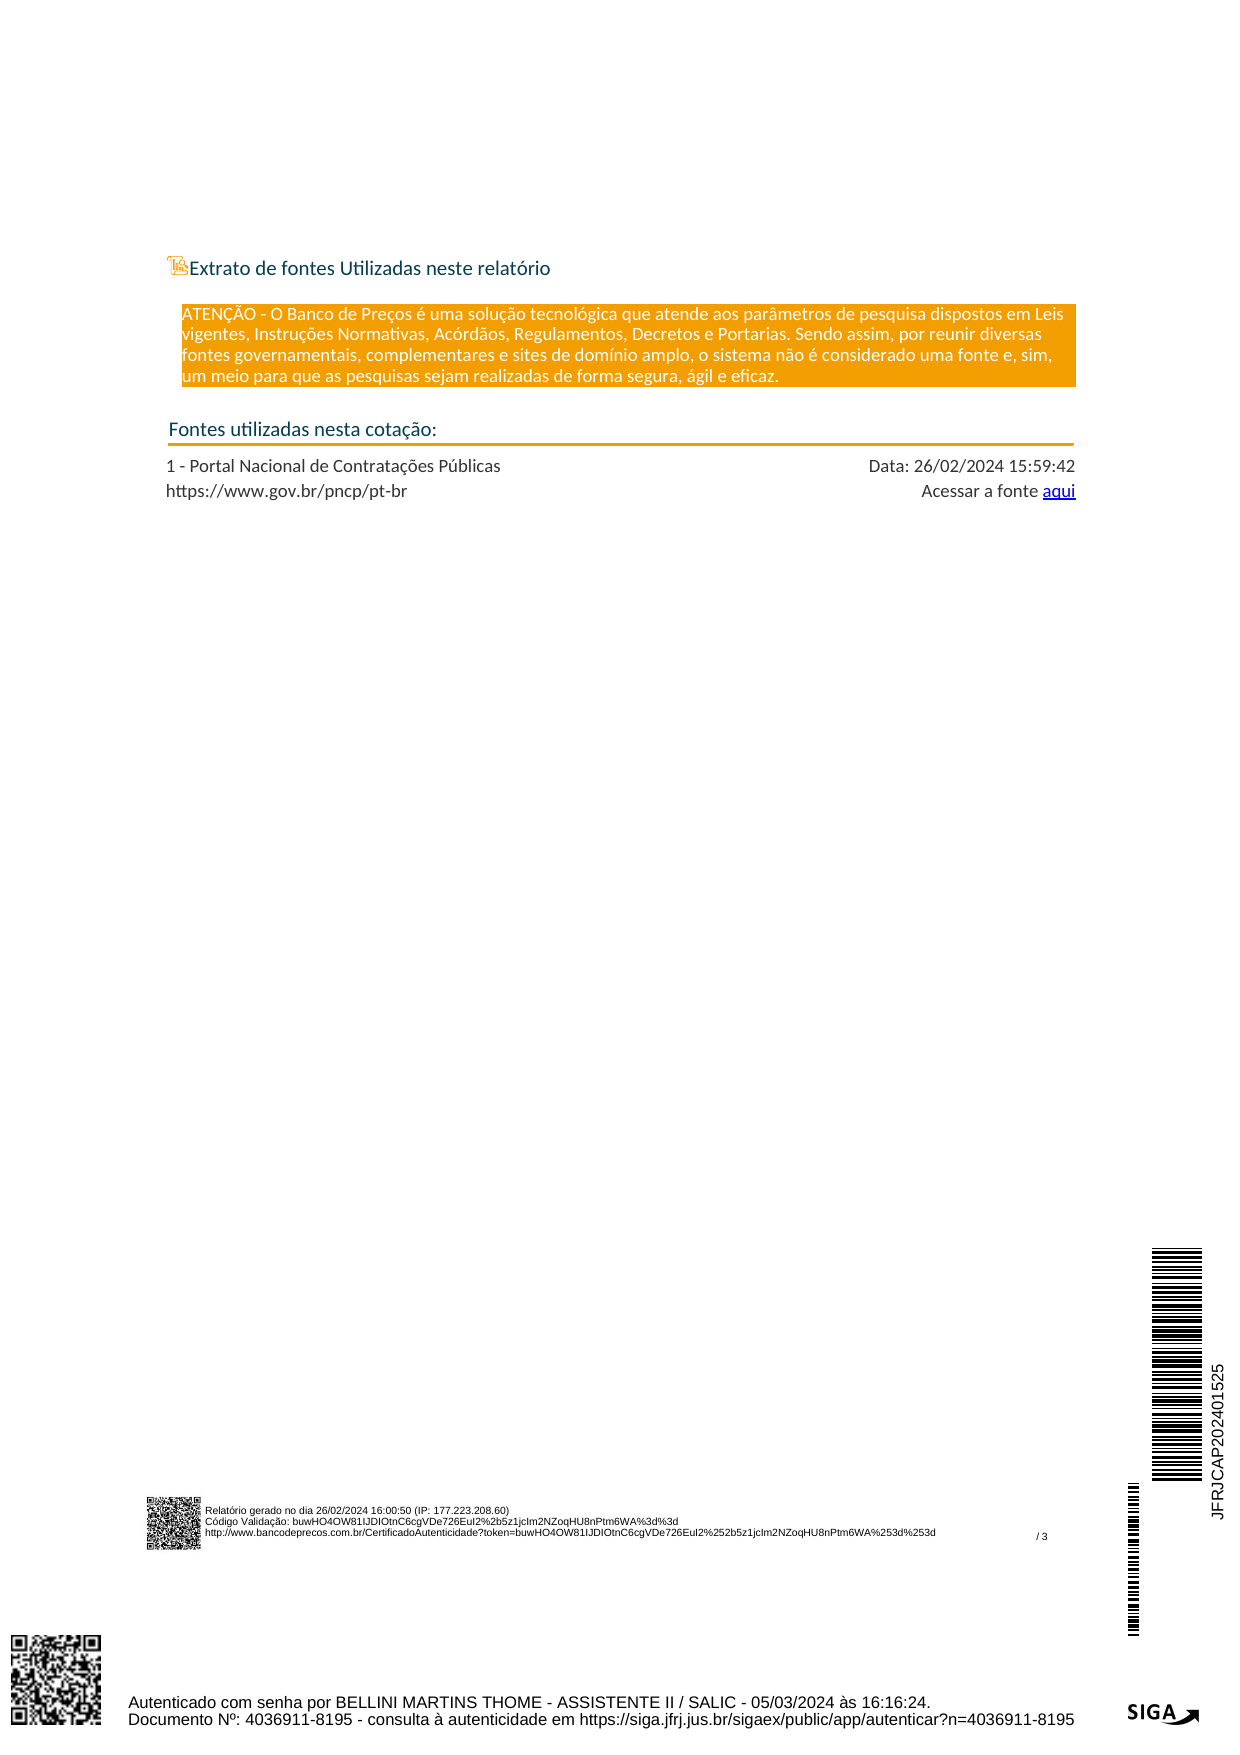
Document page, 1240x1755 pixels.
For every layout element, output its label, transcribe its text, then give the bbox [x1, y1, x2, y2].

text Fontes utilizadas nesta cotação: [168, 416, 1076, 441]
text Extrato de fontes Utilizadas neste relatório [167, 255, 1076, 280]
text 1 - Portal Nacional de Contratações Públicas Data: 26/02/2024 15:59:42 [166, 454, 1076, 477]
text https://www.gov.br/pncp/pt-br Acessar a fonte aqui [166, 479, 1076, 502]
text ATENÇÃO - O Banco de Preços é uma solução tecnológica que atende aos parâmetros de pesquisa dispostos em Leis vigentes, Instruções Normativas, Acórdãos, Regulamentos, Decretos e Portarias. Sendo assim, por reunir diversas fontes governamentais, complementares e sites de domínio amplo, o sistema não é considerado uma fonte e, sim, um meio para que as pesquisas sejam realizadas de forma segura, ágil e eficaz. [182, 304, 1076, 387]
